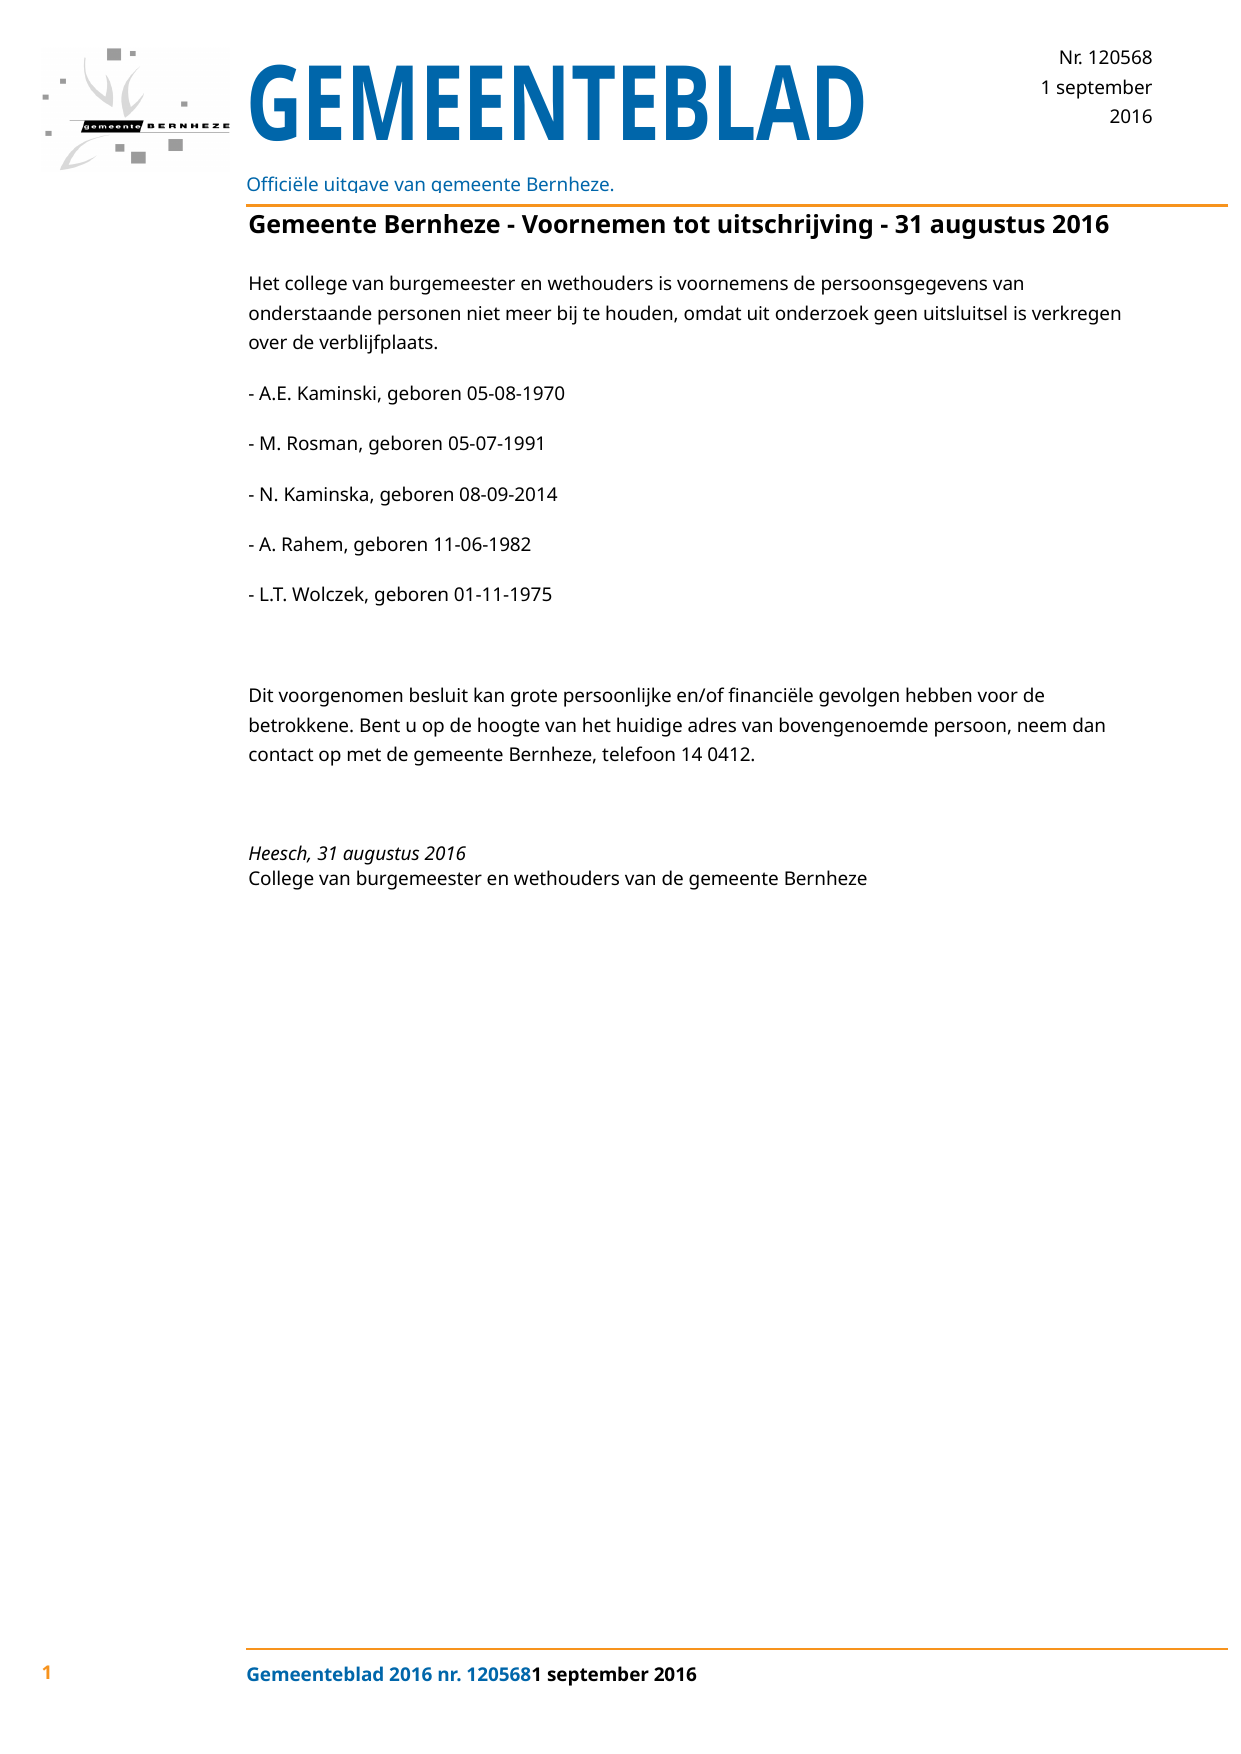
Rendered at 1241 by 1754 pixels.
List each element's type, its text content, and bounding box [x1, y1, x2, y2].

text - A. Rahem, geboren 11-06-1982 [248, 531, 1152, 557]
text Gemeente Bernheze - Voornemen tot uitschrijving - 31 augustus 2016 [248, 207, 1152, 241]
text - M. Rosman, geboren 05-07-1991 [248, 430, 1152, 456]
picture [41, 47, 231, 172]
text Het college van burgemeester en wethouders is voornemens de persoonsgegevens van onderstaande personen niet meer bij te houden, omdat uit onderzoek geen uitsluitsel is verkregen over de verblijfplaats. [248, 270, 1152, 355]
text Heesch, 31 augustus 2016 [248, 840, 1152, 866]
text Dit voorgenomen besluit kan grote persoonlijke en/of financiële gevolgen hebben voor de betrokkene. Bent u op de hoogte van het huidige adres van bovengenoemde persoon, neem dan contact op met de gemeente Bernheze, telefoon 14 0412. [248, 682, 1152, 767]
text College van burgemeester en wethouders van de gemeente Bernheze [248, 866, 1152, 891]
text - L.T. Wolczek, geboren 01-11-1975 [248, 582, 1152, 607]
text - N. Kaminska, geboren 08-09-2014 [248, 481, 1152, 506]
text - A.E. Kaminski, geboren 05-08-1970 [248, 380, 1152, 406]
